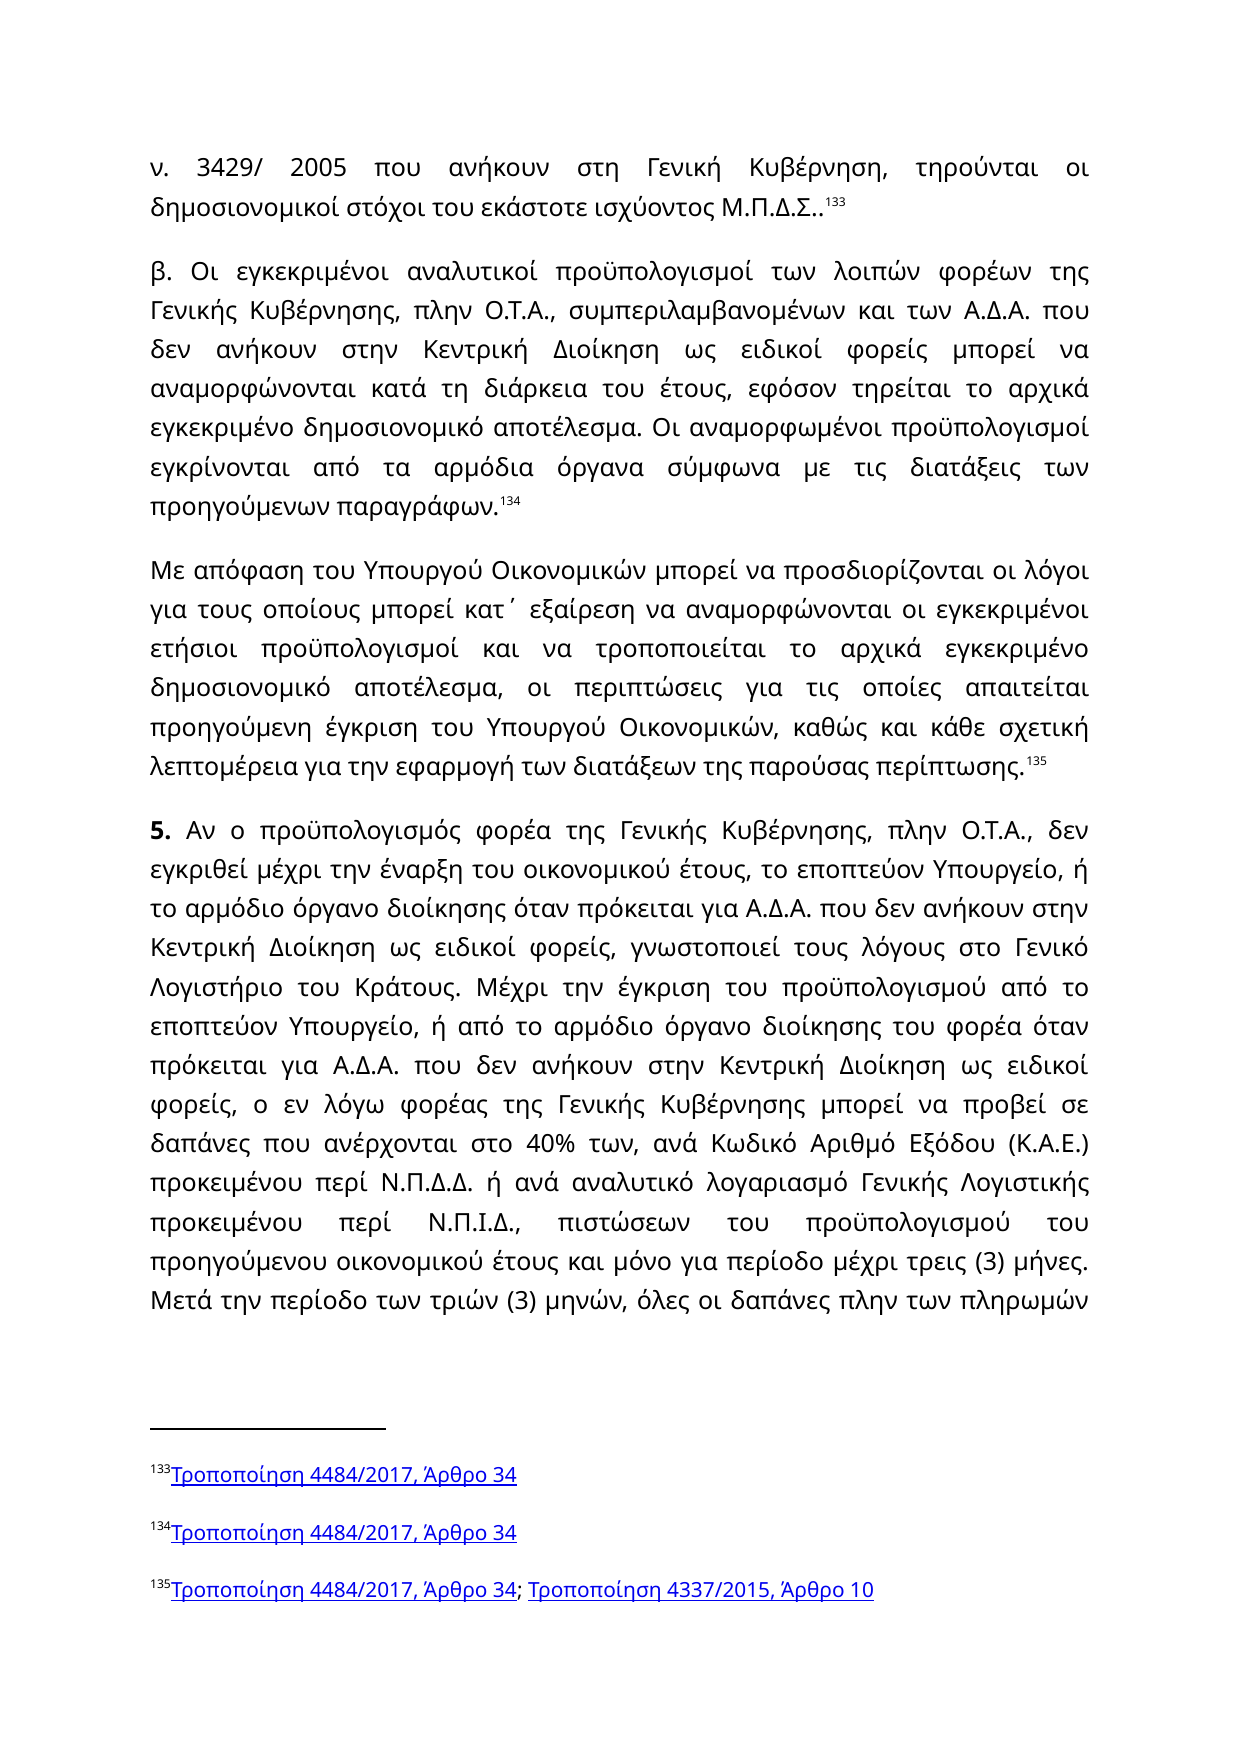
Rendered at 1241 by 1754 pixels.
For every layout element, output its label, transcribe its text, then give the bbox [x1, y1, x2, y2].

text β. Οι εγκεκριµένοι αναλυτικοί προϋπολογισµοί των λοιπών φορέων της Γενικής Κυβέρνησης, πλην Ο.Τ.Α., συµπεριλαµβανοµένων και των Α.Δ.Α. που δεν ανήκουν στην Κεντρική Διοίκηση ως ειδικοί φορείς µπορεί να αναµορφώνονται κατά τη διάρκεια του έτους, εφόσον τηρείται το αρχικά εγκεκριµένο δηµοσιονοµικό αποτέλεσµα. Οι αναµορφωµένοι προϋπολογισµοί εγκρίνονται από τα αρµόδια όργανα σύµφωνα µε τις διατάξεις των προηγούµενων παραγράφων. [150, 253, 1090, 522]
text Τροποποίηση 4484/2017, Άρθρο 34 [150, 1518, 1090, 1546]
text Με απόφαση του Υπουργού Οικονοµικών µπορεί να προσδιορίζονται οι λόγοι για τους οποίους µπορεί κατ΄ εξαίρεση να αναµορφώνονται οι εγκεκριµένοι ετήσιοι προϋπολογισµοί και να τροποποιείται το αρχικά εγκεκριµένο δηµοσιονοµικό αποτέλεσµα, οι περιπτώσεις για τις οποίες απαιτείται προηγούµενη έγκριση του Υπουργού Οικονοµικών, καθώς και κάθε σχετική λεπτοµέρεια για την εφαρµογή των διατάξεων της παρούσας περίπτωσης. [150, 552, 1090, 782]
text ν. 3429/ 2005 που ανήκουν στη Γενική Κυβέρνηση, τηρούνται οι δηµοσιονοµικοί στόχοι του εκάστοτε ισχύοντος Μ.Π.Δ.Σ.. [150, 150, 1090, 223]
text 5. Αν ο προϋπολογισµός φορέα της Γενικής Κυβέρνησης, πλην Ο.Τ.Α., δεν εγκριθεί µέχρι την έναρξη του οικονοµικού έτους, το εποπτεύον Υπουργείο, ή το αρµόδιο όργανο διοίκησης όταν πρόκειται για Α.Δ.Α. που δεν ανήκουν στην Κεντρική Διοίκηση ως ειδικοί φορείς, γνωστοποιεί τους λόγους στο Γενικό Λογιστήριο του Κράτους. Μέχρι την έγκριση του προϋπολογισµού από το εποπτεύον Υπουργείο, ή από το αρµόδιο όργανο διοίκησης του φορέα όταν πρόκειται για Α.Δ.Α. που δεν ανήκουν στην Κεντρική Διοίκηση ως ειδικοί φορείς, ο εν λόγω φορέας της Γενικής Κυβέρνησης µπορεί να προβεί σε δαπάνες που ανέρχονται στο 40% των, ανά Κωδικό Αριθµό Εξόδου (Κ.Α.Ε.) προκειµένου περί Ν.Π.Δ.Δ. ή ανά αναλυτικό λογαριασµό Γενικής Λογιστικής προκειµένου περί Ν.Π.Ι.Δ., πιστώσεων του προϋπολογισµού του προηγούµενου οικονοµικού έτους και µόνο για περίοδο µέχρι τρεις (3) µήνες. Μετά την περίοδο των τριών (3) µηνών, όλες οι δαπάνες πλην των πληρωµών [150, 812, 1090, 1317]
text Τροποποίηση 4484/2017, Άρθρο 34 [150, 1460, 1090, 1489]
text Τροποποίηση 4484/2017, Άρθρο 34; Τροποποίηση 4337/2015, Άρθρο 10 [150, 1576, 1090, 1604]
